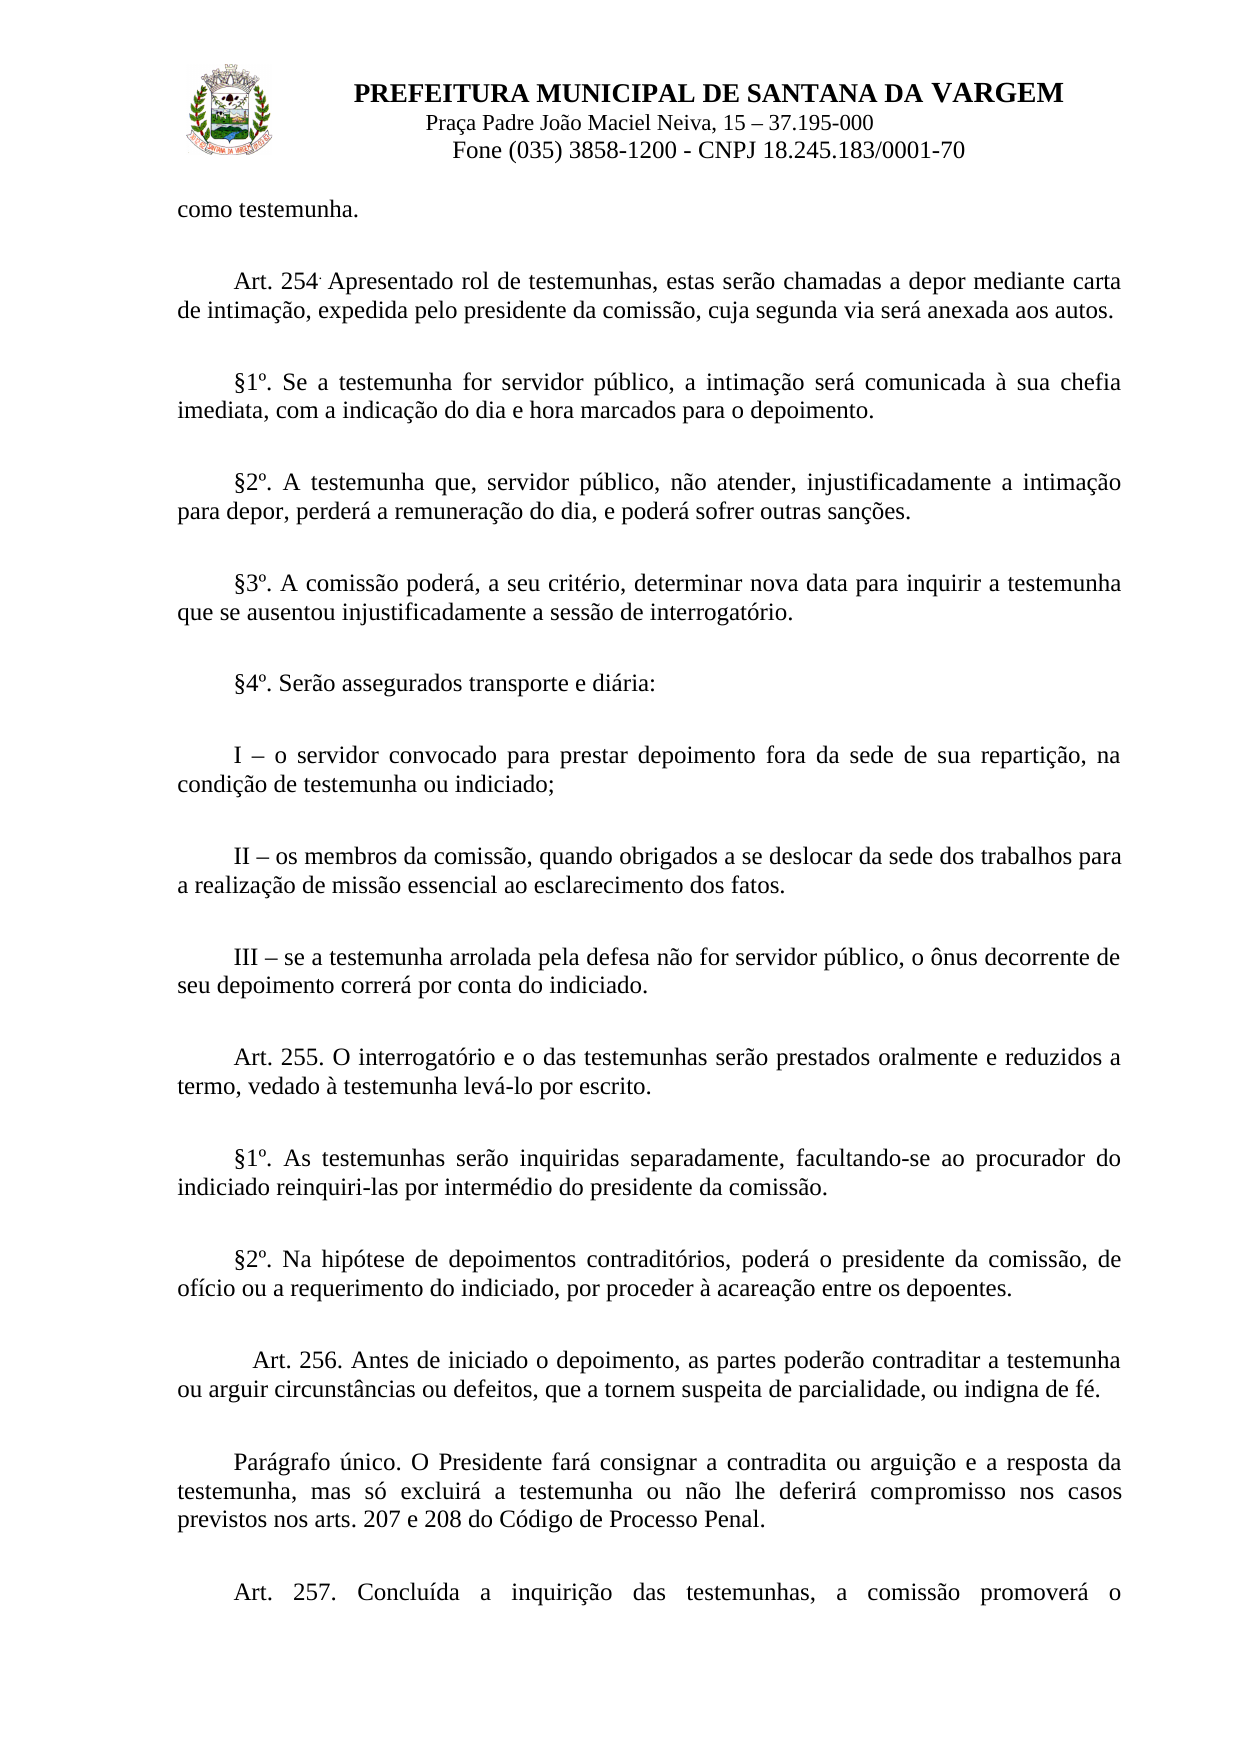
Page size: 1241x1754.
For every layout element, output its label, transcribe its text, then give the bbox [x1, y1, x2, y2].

text Art. 254. Apresentado rol de testemunhas, estas serão chamadas a depor mediante carta de intimação, expedida pelo presidente da comissão, cuja segunda via será anexada aos autos. [177, 266, 1122, 323]
text §1º. As testemunhas serão inquiridas separadamente, facultando-se ao procurador do indiciado reinquiri-las por intermédio do presidente da comissão. [177, 1143, 1122, 1201]
text I – o servidor convocado para prestar depoimento fora da sede de sua repartição, na condição de testemunha ou indiciado; [177, 740, 1122, 798]
text como testemunha. [177, 194, 1122, 223]
text §2º. Na hipótese de depoimentos contraditórios, poderá o presidente da comissão, de ofício ou a requerimento do indiciado, por proceder à acareação entre os depoentes. [177, 1244, 1122, 1302]
text III – se a testemunha arrolada pela defesa não for servidor público, o ônus decorrente de seu depoimento correrá por conta do indiciado. [177, 942, 1122, 999]
text Art. 257. Concluída a inquirição das testemunhas, a comissão promoverá o [177, 1577, 1122, 1606]
text Parágrafo único. O Presidente fará consignar a contradita ou arguição e a resposta da testemunha, mas só excluirá a testemunha ou não lhe deferirá compromisso nos casos previstos nos arts. 207 e 208 do Código de Processo Penal. [177, 1447, 1122, 1533]
picture [186, 64, 273, 155]
text Art. 256. Antes de iniciado o depoimento, as partes poderão contraditar a testemunha ou arguir circunstâncias ou defeitos, que a tornem suspeita de parcialidade, ou indigna de fé. [177, 1346, 1122, 1403]
text §2º. A testemunha que, servidor público, não atender, injustificadamente a intimação para depor, perderá a remuneração do dia, e poderá sofrer outras sanções. [177, 467, 1122, 525]
text §4º. Serão assegurados transporte e diária: [177, 668, 1122, 697]
text §1º. Se a testemunha for servidor público, a intimação será comunicada à sua chefia imediata, com a indicação do dia e hora marcados para o depoimento. [177, 367, 1122, 424]
text §3º. A comissão poderá, a seu critério, determinar nova data para inquirir a testemunha que se ausentou injustificadamente a sessão de interrogatório. [177, 568, 1122, 625]
text Art. 255. O interrogatório e o das testemunhas serão prestados oralmente e reduzidos a termo, vedado à testemunha levá-lo por escrito. [177, 1042, 1122, 1099]
text II – os membros da comissão, quando obrigados a se deslocar da sede dos trabalhos para a realização de missão essencial ao esclarecimento dos fatos. [177, 841, 1122, 898]
